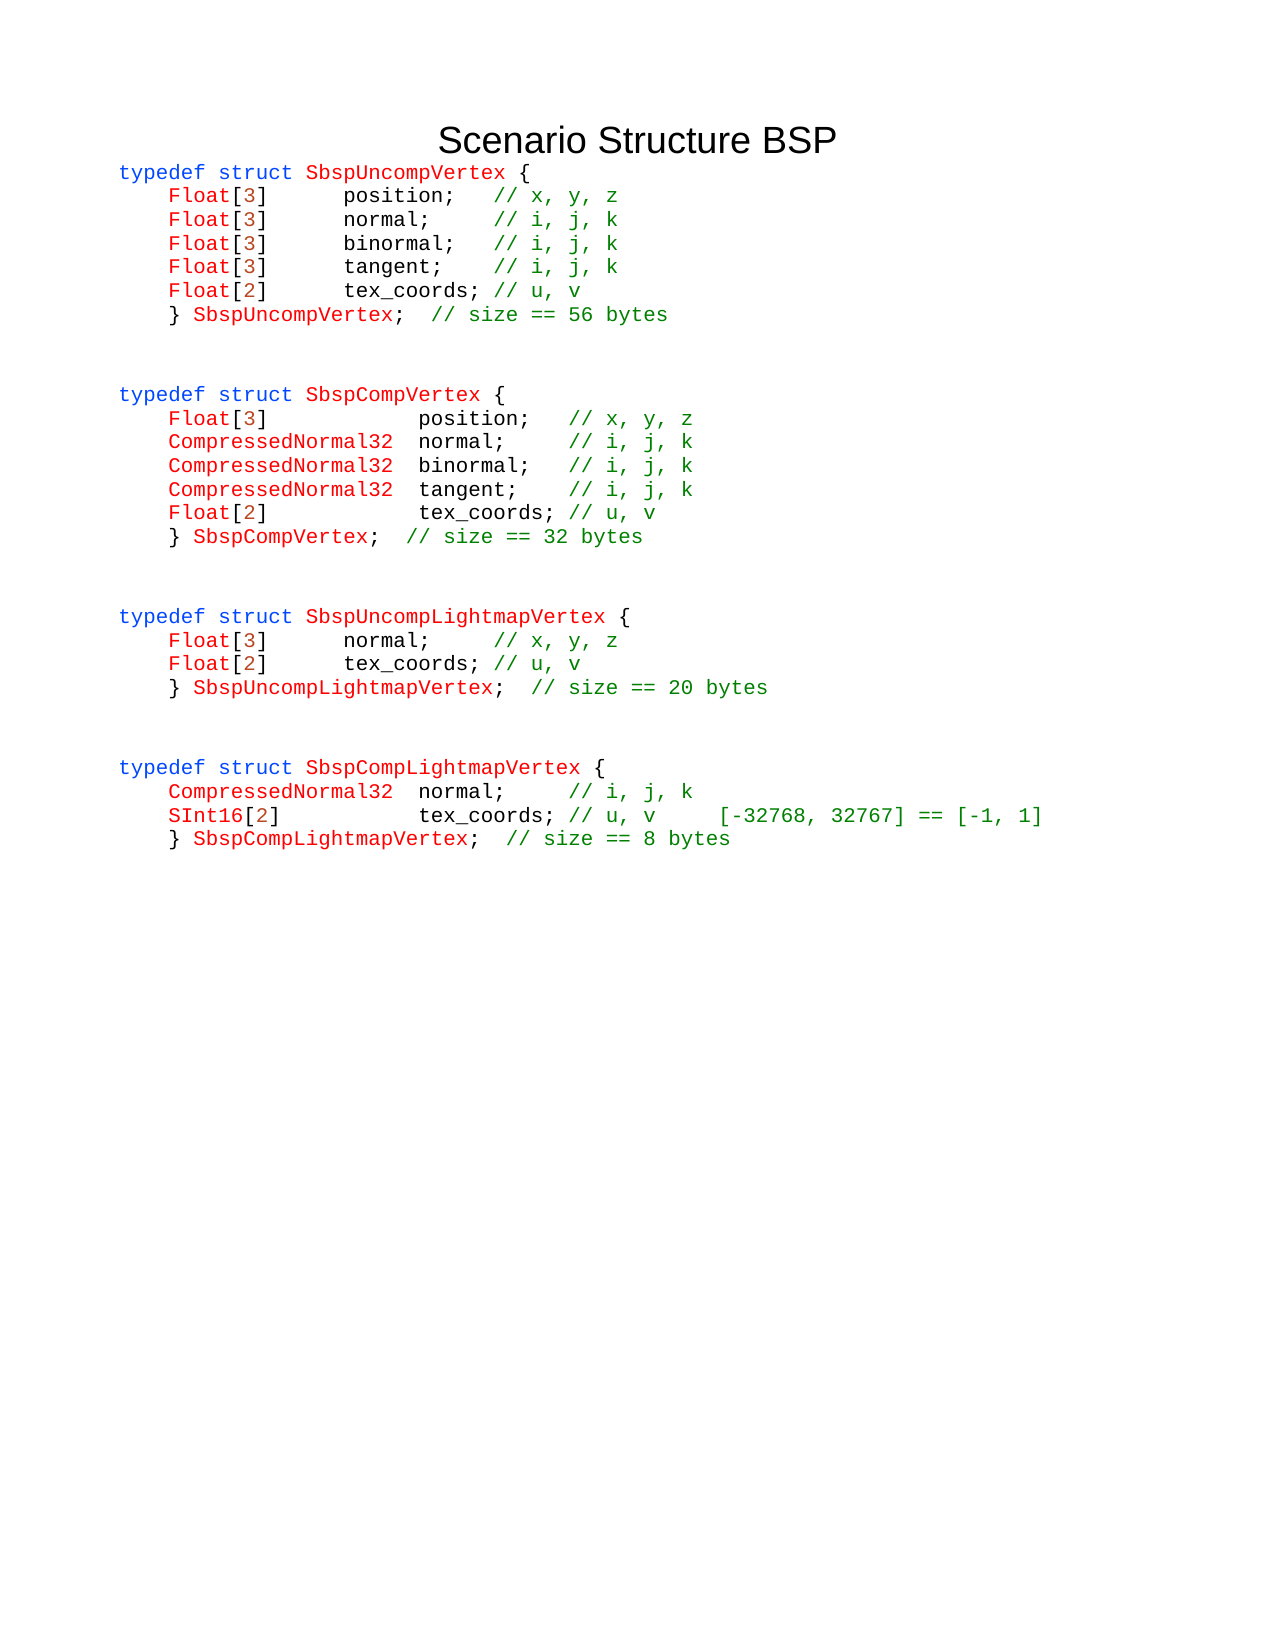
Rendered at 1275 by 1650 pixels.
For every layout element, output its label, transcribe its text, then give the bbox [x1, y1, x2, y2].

text CompressedNormal32 tangent; // i, j, k [118, 478, 1157, 502]
text } SbspUncompVertex; // size == 56 bytes [118, 304, 1157, 327]
text typedef struct SbspCompLightmapVertex { [118, 757, 1157, 781]
text } SbspUncompLightmapVertex; // size == 20 bytes [118, 677, 1157, 701]
text typedef struct SbspUncompVertex { [118, 162, 1157, 185]
text Float[2] tex_coords; // u, v [118, 502, 1157, 526]
text SInt16[2] tex_coords; // u, v [-32768, 32767] == [-1, 1] [118, 805, 1157, 828]
text } SbspCompVertex; // size == 32 bytes [118, 526, 1157, 549]
text Float[3] binormal; // i, j, k [118, 233, 1157, 256]
text Float[3] normal; // x, y, z [118, 630, 1157, 653]
text CompressedNormal32 binormal; // i, j, k [118, 455, 1157, 478]
text Scenario Structure BSP [118, 118, 1157, 162]
text Float[3] tangent; // i, j, k [118, 256, 1157, 280]
text Float[2] tex_coords; // u, v [118, 280, 1157, 304]
text CompressedNormal32 normal; // i, j, k [118, 431, 1157, 455]
text } SbspCompLightmapVertex; // size == 8 bytes [118, 828, 1157, 852]
text typedef struct SbspUncompLightmapVertex { [118, 606, 1157, 630]
text Float[3] position; // x, y, z [118, 408, 1157, 431]
text Float[3] normal; // i, j, k [118, 209, 1157, 233]
text typedef struct SbspCompVertex { [118, 384, 1157, 408]
text Float[2] tex_coords; // u, v [118, 653, 1157, 677]
text Float[3] position; // x, y, z [118, 185, 1157, 209]
text CompressedNormal32 normal; // i, j, k [118, 781, 1157, 805]
